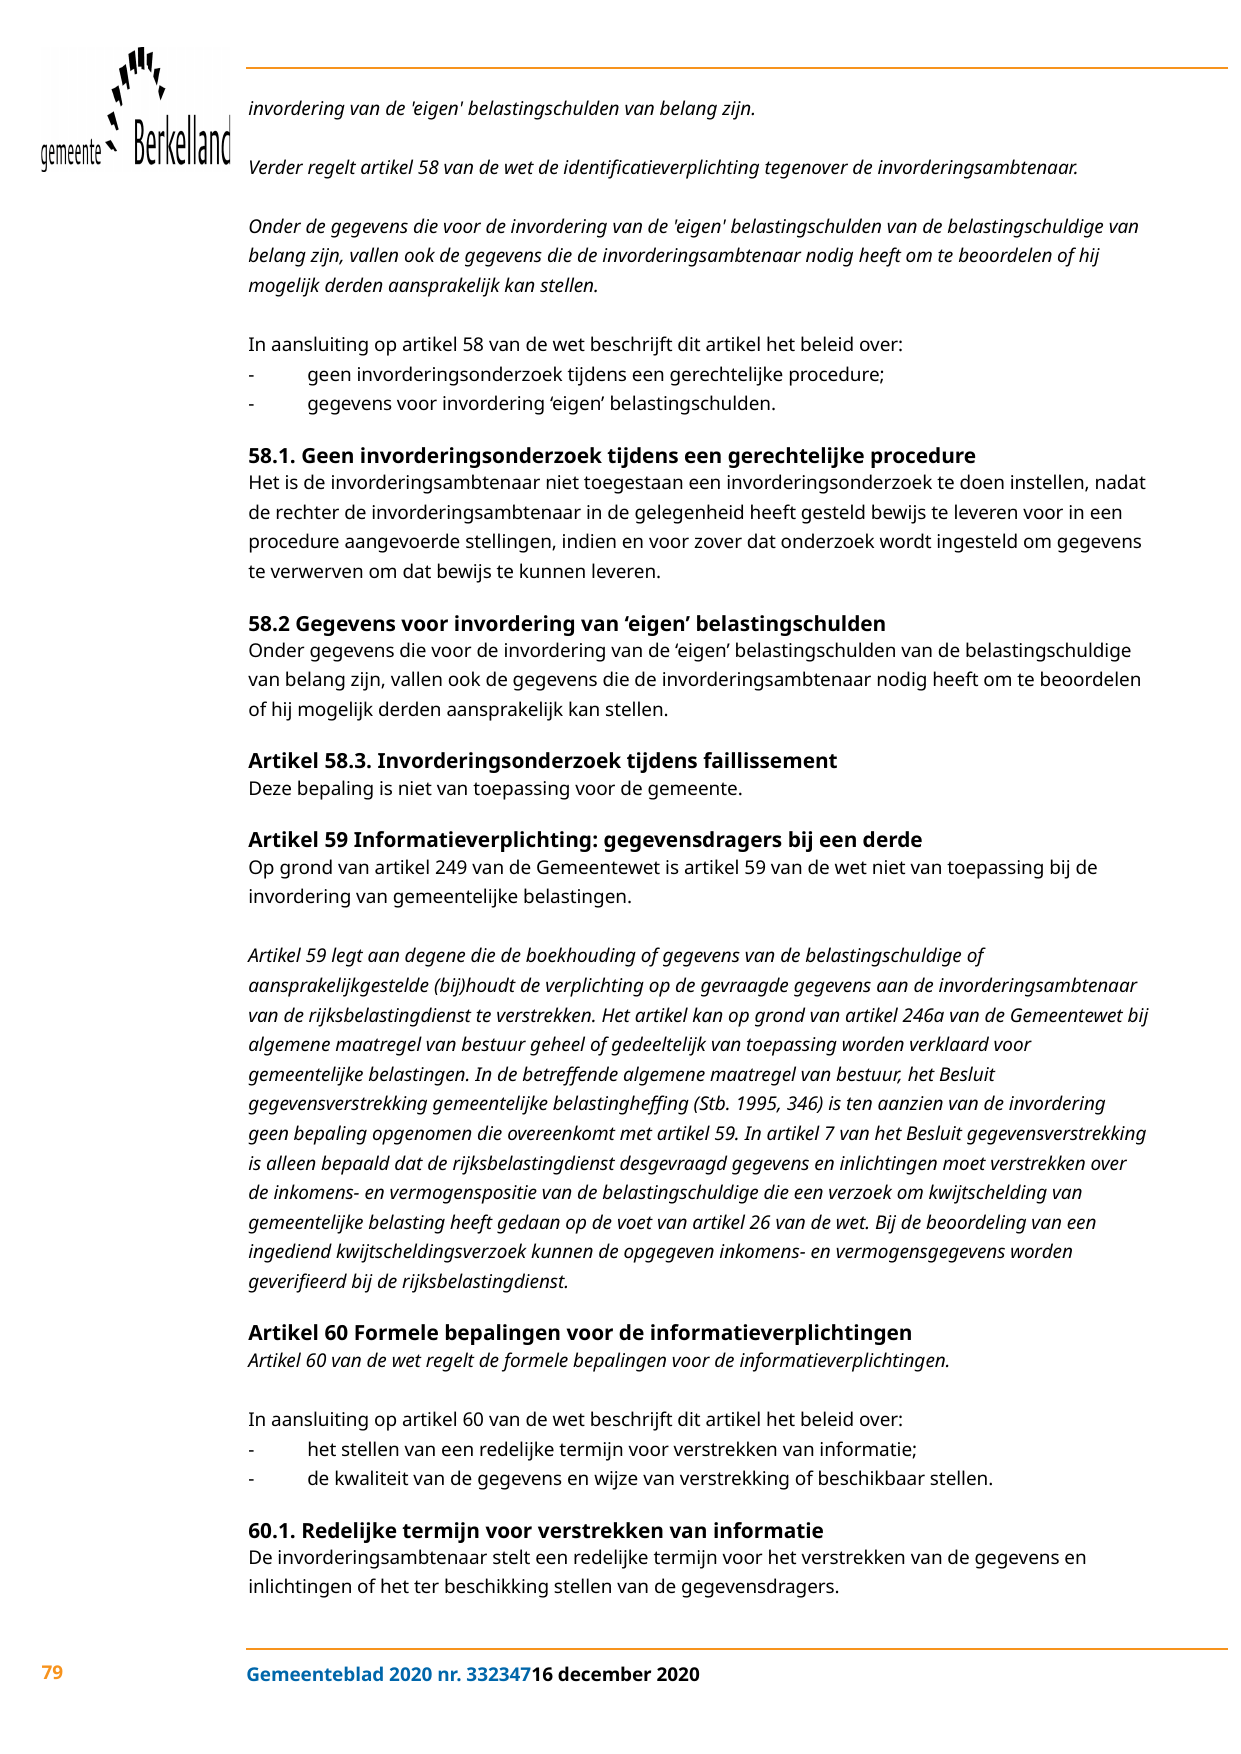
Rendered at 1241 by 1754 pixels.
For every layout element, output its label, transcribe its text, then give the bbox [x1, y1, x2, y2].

text Artikel 59 legt aan degene die de boekhouding of gegevens van de belastingschuldige of aansprakelijkgestelde (bij)houdt de verplichting op de gevraagde gegevens aan de invorderingsambtenaar van de rijksbelastingdienst te verstrekken. Het artikel kan op grond van artikel 246a van de Gemeentewet bij algemene maatregel van bestuur geheel of gedeeltelijk van toepassing worden verklaard voor gemeentelijke belastingen. In de betreffende algemene maatregel van bestuur, het Besluit gegevensverstrekking gemeentelijke belastingheffing (Stb. 1995, 346) is ten aanzien van de invordering geen bepaling opgenomen die overeenkomt met artikel 59. In artikel 7 van het Besluit gegevensverstrekking is alleen bepaald dat de rijksbelastingdienst desgevraagd gegevens en inlichtingen moet verstrekken over de inkomens- en vermogenspositie van de belastingschuldige die een verzoek om kwijtschelding van gemeentelijke belasting heeft gedaan op de voet van artikel 26 van de wet. Bij de beoordeling van een ingediend kwijtscheldingsverzoek kunnen de opgegeven inkomens- en vermogensgegevens worden geverifieerd bij de rijksbelastingdienst. [248, 943, 1152, 1294]
list gegevens voor invordering ‘eigen’ belastingschulden. [248, 391, 1152, 416]
text Artikel 58.3. Invorderingsonderzoek tijdens faillissement [248, 747, 1152, 775]
text Op grond van artikel 249 van de Gemeentewet is artikel 59 van de wet niet van toepassing bij de invordering van gemeentelijke belastingen. [248, 854, 1152, 909]
text Verder regelt artikel 58 van de wet de identificatieverplichting tegenover de invorderingsambtenaar. [248, 154, 1152, 180]
text Onder de gegevens die voor de invordering van de 'eigen' belastingschulden van de belastingschuldige van belang zijn, vallen ook de gegevens die de invorderingsambtenaar nodig heeft om te beoordelen of hij mogelijk derden aansprakelijk kan stellen. [248, 213, 1152, 298]
list de kwaliteit van de gegevens en wijze van verstrekking of beschikbaar stellen. [248, 1465, 1152, 1491]
text De invorderingsambtenaar stelt een redelijke termijn voor het verstrekken van de gegevens en inlichtingen of het ter beschikking stellen van de gegevensdragers. [248, 1544, 1152, 1599]
text Deze bepaling is niet van toepassing voor de gemeente. [248, 775, 1152, 801]
list geen invorderingsonderzoek tijdens een gerechtelijke procedure; [248, 361, 1152, 387]
picture [41, 47, 231, 172]
text 58.2 Gegevens voor invordering van ‘eigen’ belastingschulden [248, 609, 1152, 637]
text In aansluiting op artikel 60 van de wet beschrijft dit artikel het beleid over: [248, 1406, 1152, 1432]
text 60.1. Redelijke termijn voor verstrekken van informatie [248, 1516, 1152, 1544]
text Onder gegevens die voor de invordering van de ‘eigen’ belastingschulden van de belastingschuldige van belang zijn, vallen ook de gegevens die de invorderingsambtenaar nodig heeft om te beoordelen of hij mogelijk derden aansprakelijk kan stellen. [248, 637, 1152, 722]
list het stellen van een redelijke termijn voor verstrekken van informatie; [248, 1436, 1152, 1461]
text Het is de invorderingsambtenaar niet toegestaan een invorderingsonderzoek te doen instellen, nadat de rechter de invorderingsambtenaar in de gelegenheid heeft gesteld bewijs te leveren voor in een procedure aangevoerde stellingen, indien en voor zover dat onderzoek wordt ingesteld om gegevens te verwerven om dat bewijs te kunnen leveren. [248, 469, 1152, 584]
text Artikel 60 Formele bepalingen voor de informatieverplichtingen [248, 1318, 1152, 1347]
text invordering van de 'eigen' belastingschulden van belang zijn. [248, 95, 1152, 121]
text Artikel 59 Informatieverplichting: gegevensdragers bij een derde [248, 826, 1152, 854]
text In aansluiting op artikel 58 van de wet beschrijft dit artikel het beleid over: [248, 331, 1152, 357]
text Artikel 60 van de wet regelt de formele bepalingen voor de informatieverplichtingen. [248, 1347, 1152, 1373]
text 58.1. Geen invorderingsonderzoek tijdens een gerechtelijke procedure [248, 441, 1152, 469]
